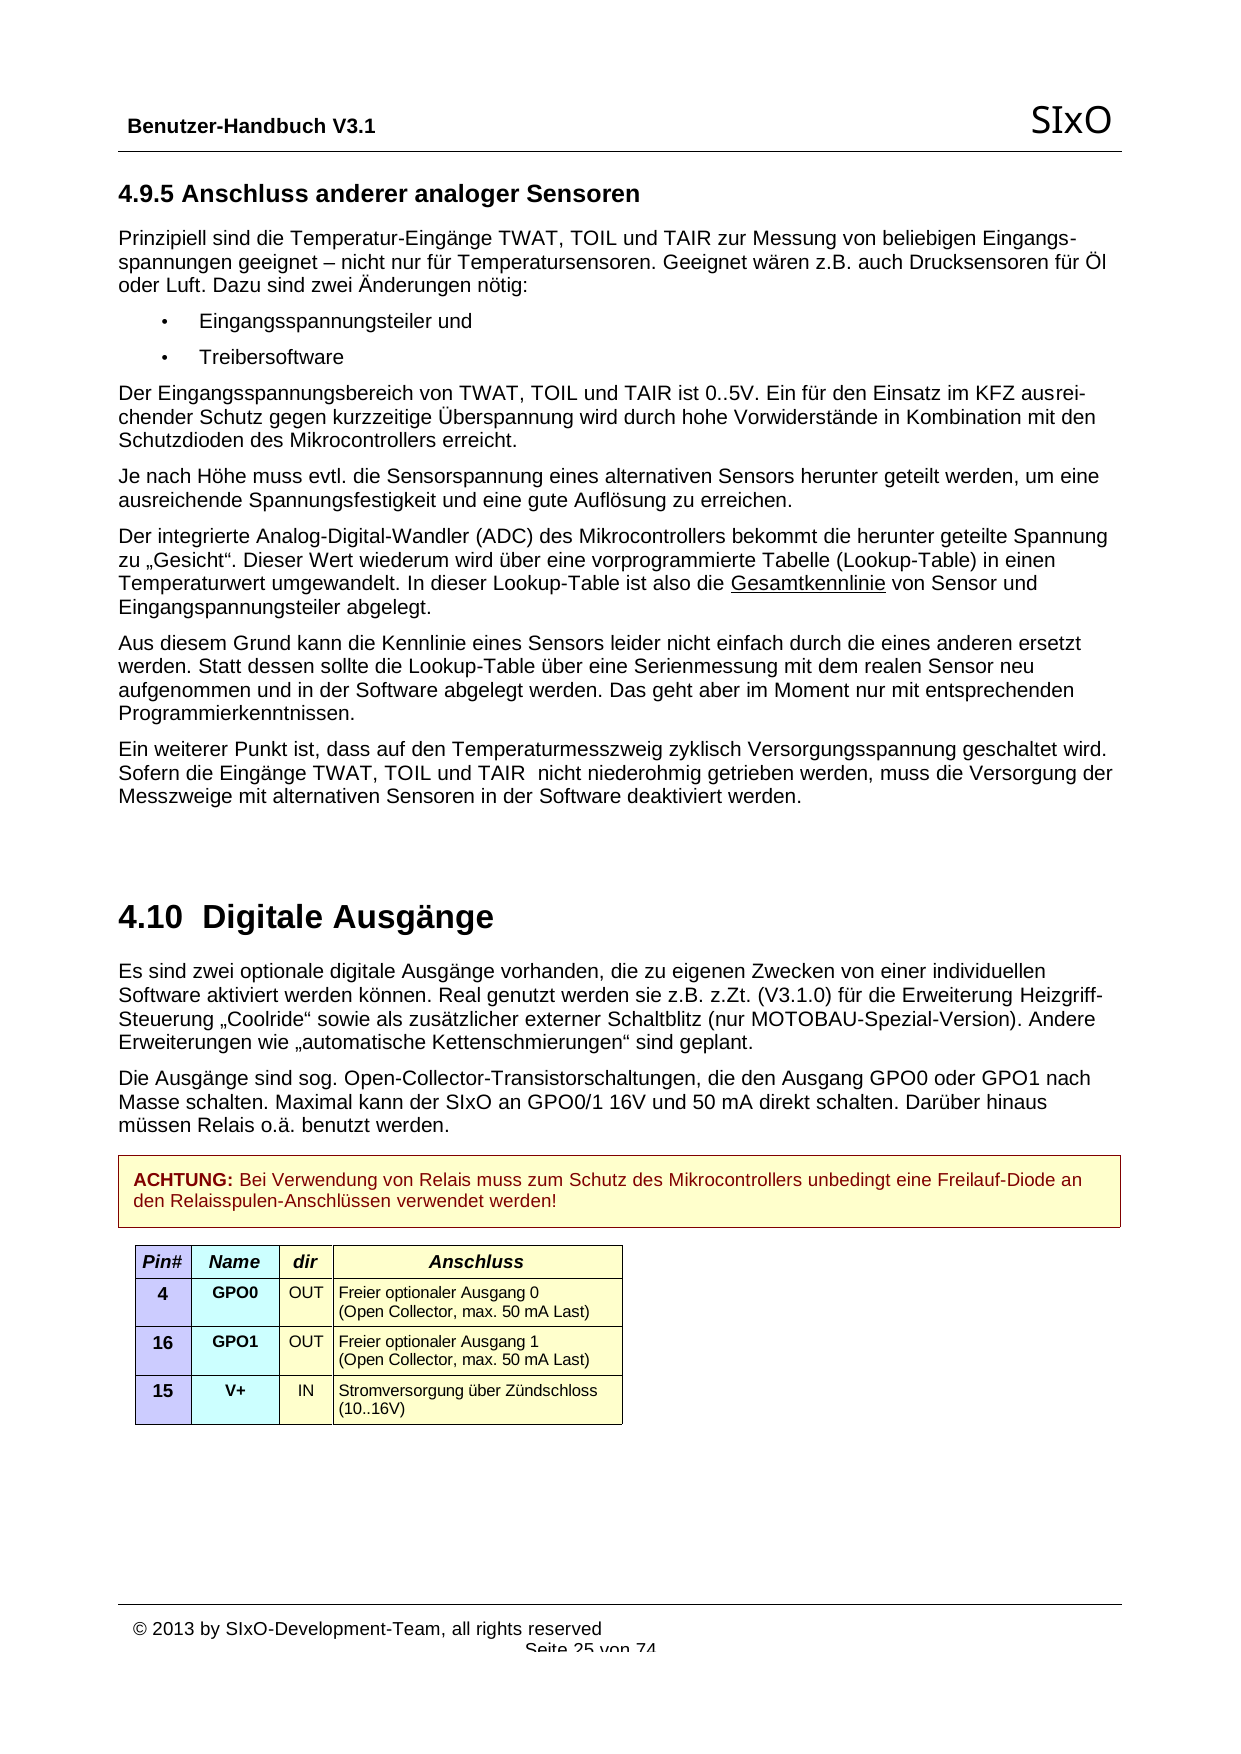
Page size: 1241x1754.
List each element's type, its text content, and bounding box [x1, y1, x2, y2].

text Es sind zwei optionale digitale Ausgänge vorhanden, die zu eigenen Zwecken von einer individuellen Software aktiviert werden können. Real genutzt werden sie z.B. z.Zt. (V3.1.0) für die Erweiterung Heizgriff-Steuerung „Coolride“ sowie als zusätzlicher externer Schaltblitz (nur MOTOBAU-Spezial-Version). Andere Erweiterungen wie „automatische Kettenschmierungen“ sind geplant. [118, 960, 1122, 1054]
table_cell IN [280, 1376, 332, 1424]
table_cell GPO1 [192, 1327, 279, 1375]
text Die Ausgänge sind sog. Open-Collector-Transistorschaltungen, die den Ausgang GPO0 oder GPO1 nach Masse schalten. Maximal kann der SIxO an GPO0/1 16V und 50 mA direkt schalten. Darüber hinaus müssen Relais o.ä. benutzt werden. [118, 1067, 1122, 1137]
table_header Anschluss [334, 1246, 622, 1278]
text Aus diesem Grund kann die Kennlinie eines Sensors leider nicht einfach durch die eines anderen ersetzt werden. Statt dessen sollte die Lookup-Table über eine Serienmessung mit dem realen Sensor neu aufgenommen und in der Software abgelegt werden. Das geht aber im Moment nur mit entsprechenden Programmierkenntnissen. [118, 631, 1122, 725]
table_cell 4 [136, 1279, 191, 1326]
table_header Name [192, 1246, 279, 1278]
table_cell V+ [192, 1376, 279, 1424]
table_cell OUT [280, 1327, 332, 1375]
table_cell Freier optionaler Ausgang 0 (Open Collector, max. 50 mA Last) [334, 1279, 622, 1326]
table_cell Freier optionaler Ausgang 1 (Open Collector, max. 50 mA Last) [334, 1327, 622, 1375]
table_header dir [280, 1246, 332, 1278]
subtitle Anschluss anderer analoger Sensoren [118, 180, 1122, 208]
list Treibersoftware [161, 346, 1122, 369]
text Prinzipiell sind die Temperatur-Eingänge TWAT, TOIL und TAIR zur Messung von beliebigen Eingangs­spannungen geeignet – nicht nur für Temperatursensoren. Geeignet wären z.B. auch Drucksensoren für Öl oder Luft. Dazu sind zwei Änderungen nötig: [118, 227, 1122, 297]
text Der integrierte Analog-Digital-Wandler (ADC) des Mikrocontrollers bekommt die herunter geteilte Spannung zu „Gesicht“. Dieser Wert wiederum wird über eine vorprogrammierte Tabelle (Lookup-Table) in einen Temperaturwert umgewandelt. In dieser Lookup-Table ist also die Gesamtkennlinie von Sensor und Eingangspannungsteiler abgelegt. [118, 524, 1122, 619]
table_cell GPO0 [192, 1279, 279, 1326]
text ACHTUNG: Bei Verwendung von Relais muss zum Schutz des Mikrocontrollers unbedingt eine Freilauf-Diode an den Relaisspulen-Anschlüssen verwendet werden! [119, 1156, 1120, 1227]
subtitle Digitale Ausgänge [118, 898, 1122, 936]
table_header Pin# [136, 1246, 191, 1278]
table_cell 16 [136, 1327, 191, 1375]
list Eingangsspannungsteiler und [161, 310, 1122, 333]
text Ein weiterer Punkt ist, dass auf den Temperaturmesszweig zyklisch Versorgungsspannung geschaltet wird. Sofern die Eingänge TWAT, TOIL und TAIR nicht niederohmig getrieben werden, muss die Versorgung der Messzweige mit alternativen Sensoren in der Software deaktiviert werden. [118, 738, 1122, 808]
table_cell OUT [280, 1279, 332, 1326]
text Je nach Höhe muss evtl. die Sensorspannung eines alternativen Sensors herunter geteilt werden, um eine ausreichende Spannungs­festigkeit und eine gute Auflösung zu erreichen. [118, 465, 1122, 512]
text Der Eingangsspannungsbereich von TWAT, TOIL und TAIR ist 0..5V. Ein für den Einsatz im KFZ aus­rei­chen­der Schutz gegen kurzzeitige Überspannung wird durch hohe Vorwiderstände in Kombination mit den Schutzdioden des Mikrocontrollers erreicht. [118, 382, 1122, 452]
table_cell Stromversorgung über Zündschloss (10..16V) [334, 1376, 622, 1424]
table_cell 15 [136, 1376, 191, 1424]
